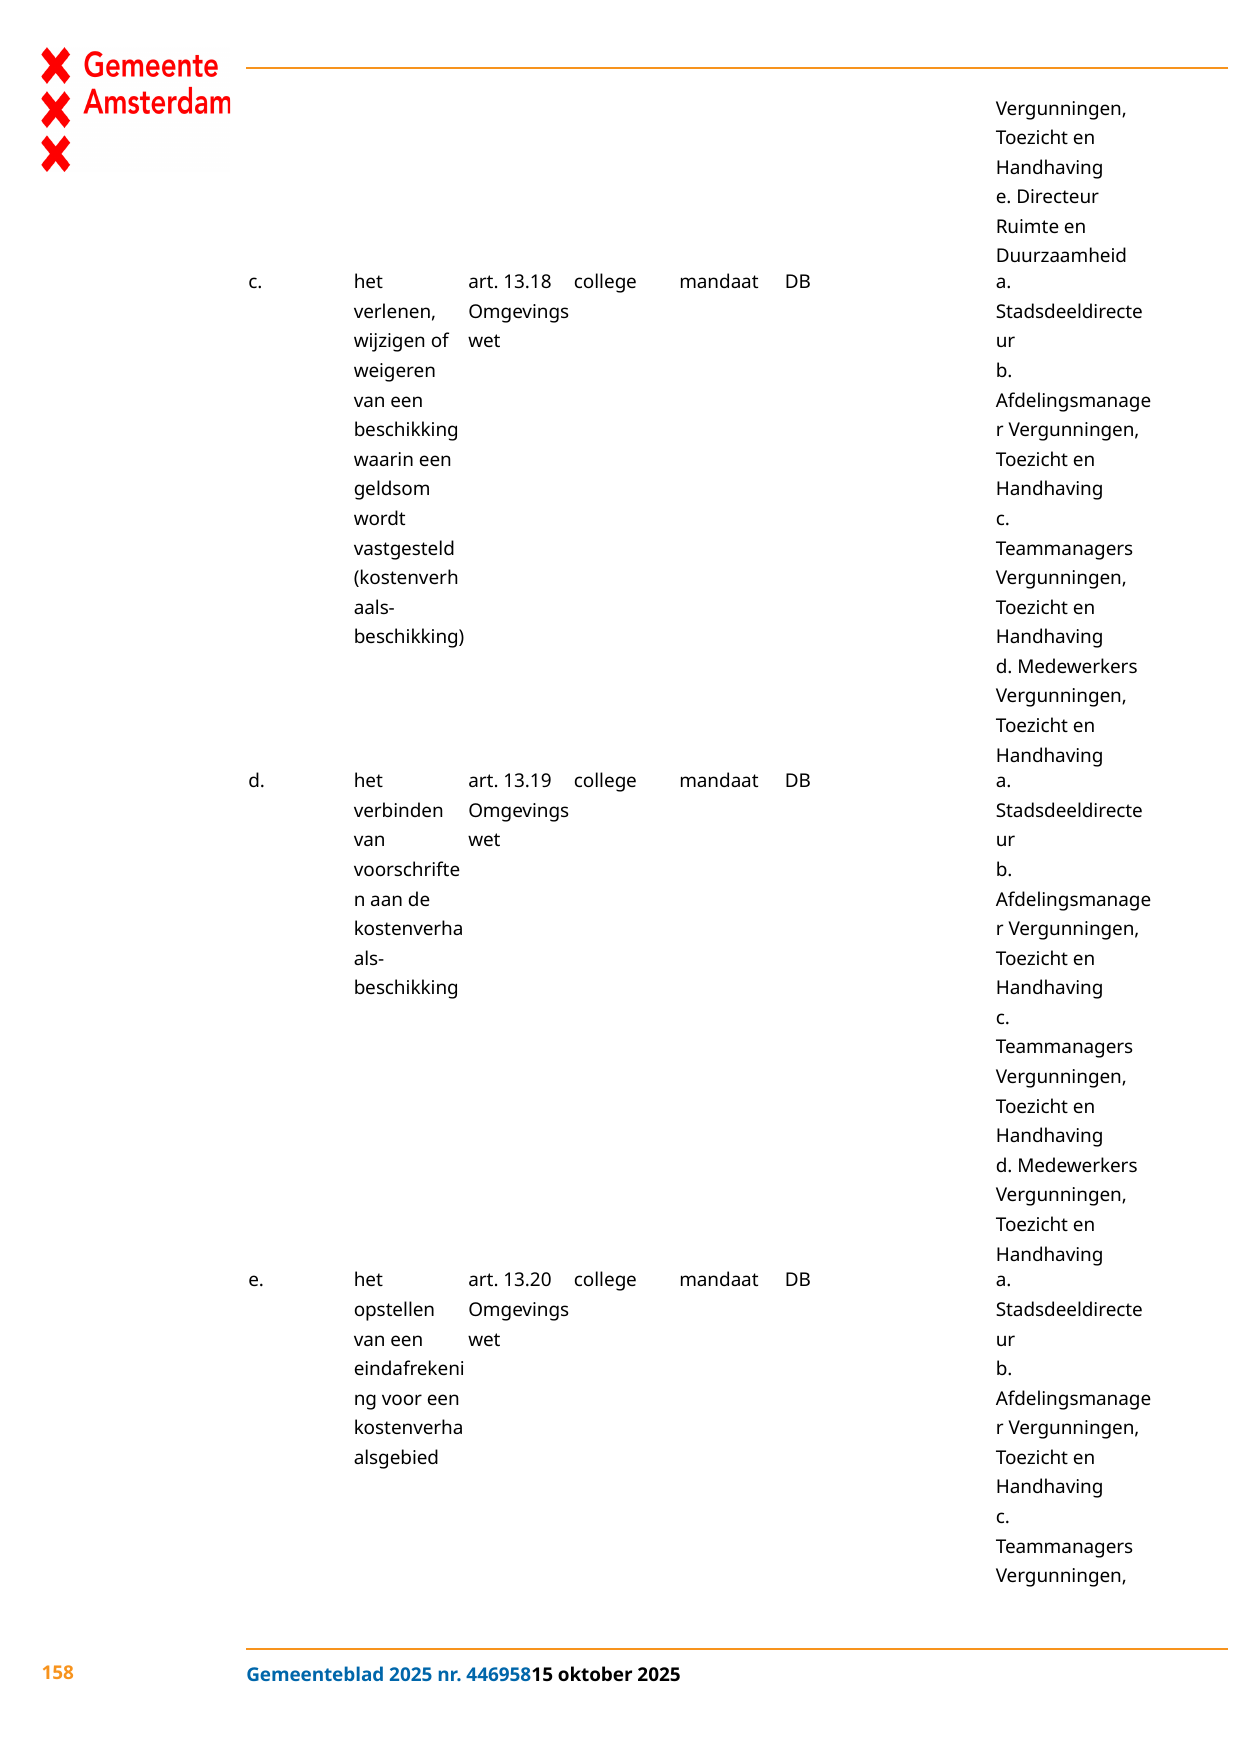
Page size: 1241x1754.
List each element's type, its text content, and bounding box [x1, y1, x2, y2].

table_cell art. 13.18 Omgevingswet [468, 269, 574, 767]
table_cell [785, 95, 890, 268]
table_cell c. [248, 269, 353, 767]
table_cell a. Stadsdeeldirecteur b. Afdelingsmanager Vergunningen, Toezicht en Handhaving c. Teammanagers Vergunningen, Toezicht en Handhaving d. Medewerkers Vergunningen, Toezicht en Handhaving [996, 768, 1152, 1267]
table_cell [679, 95, 784, 268]
table_cell college [574, 1267, 679, 1588]
table_cell e. [248, 1267, 353, 1588]
table_cell [890, 768, 996, 1267]
table_cell art. 13.19 Omgevingswet [468, 768, 574, 1267]
table_cell a. Stadsdeeldirecteur b. Afdelingsmanager Vergunningen, Toezicht en Handhaving c. Teammanagers Vergunningen, [996, 1267, 1152, 1588]
table_cell art. 13.20 Omgevingswet [468, 1267, 574, 1588]
table_cell d. [248, 768, 353, 1267]
table_cell het opstellen van een eindafrekening voor een kostenverhaalsgebied [354, 1267, 468, 1588]
table_cell a. Stadsdeeldirecteur b. Afdelingsmanager Vergunningen, Toezicht en Handhaving c. Teammanagers Vergunningen, Toezicht en Handhaving d. Medewerkers Vergunningen, Toezicht en Handhaving [996, 269, 1152, 767]
table_cell college [574, 768, 679, 1267]
table_cell [890, 95, 996, 268]
table_cell DB [785, 1267, 890, 1588]
table_cell [890, 269, 996, 767]
table_cell het verbinden van voorschriften aan de kostenverhaals-beschikking [354, 768, 468, 1267]
table_cell [354, 95, 468, 268]
table_cell college [574, 269, 679, 767]
table_cell [890, 1267, 996, 1588]
table_cell DB [785, 269, 890, 767]
table_cell mandaat [679, 269, 784, 767]
table_cell [248, 95, 353, 268]
picture [41, 47, 231, 172]
table_cell het verlenen, wijzigen of weigeren van een beschikking waarin een geldsom wordt vastgesteld (kostenverhaals-beschikking) [354, 269, 468, 767]
table_cell [574, 95, 679, 268]
table_cell Vergunningen, Toezicht en Handhaving e. Directeur Ruimte en Duurzaamheid [996, 95, 1152, 268]
table_cell [468, 95, 574, 268]
table_cell DB [785, 768, 890, 1267]
table_cell mandaat [679, 768, 784, 1267]
table_cell mandaat [679, 1267, 784, 1588]
